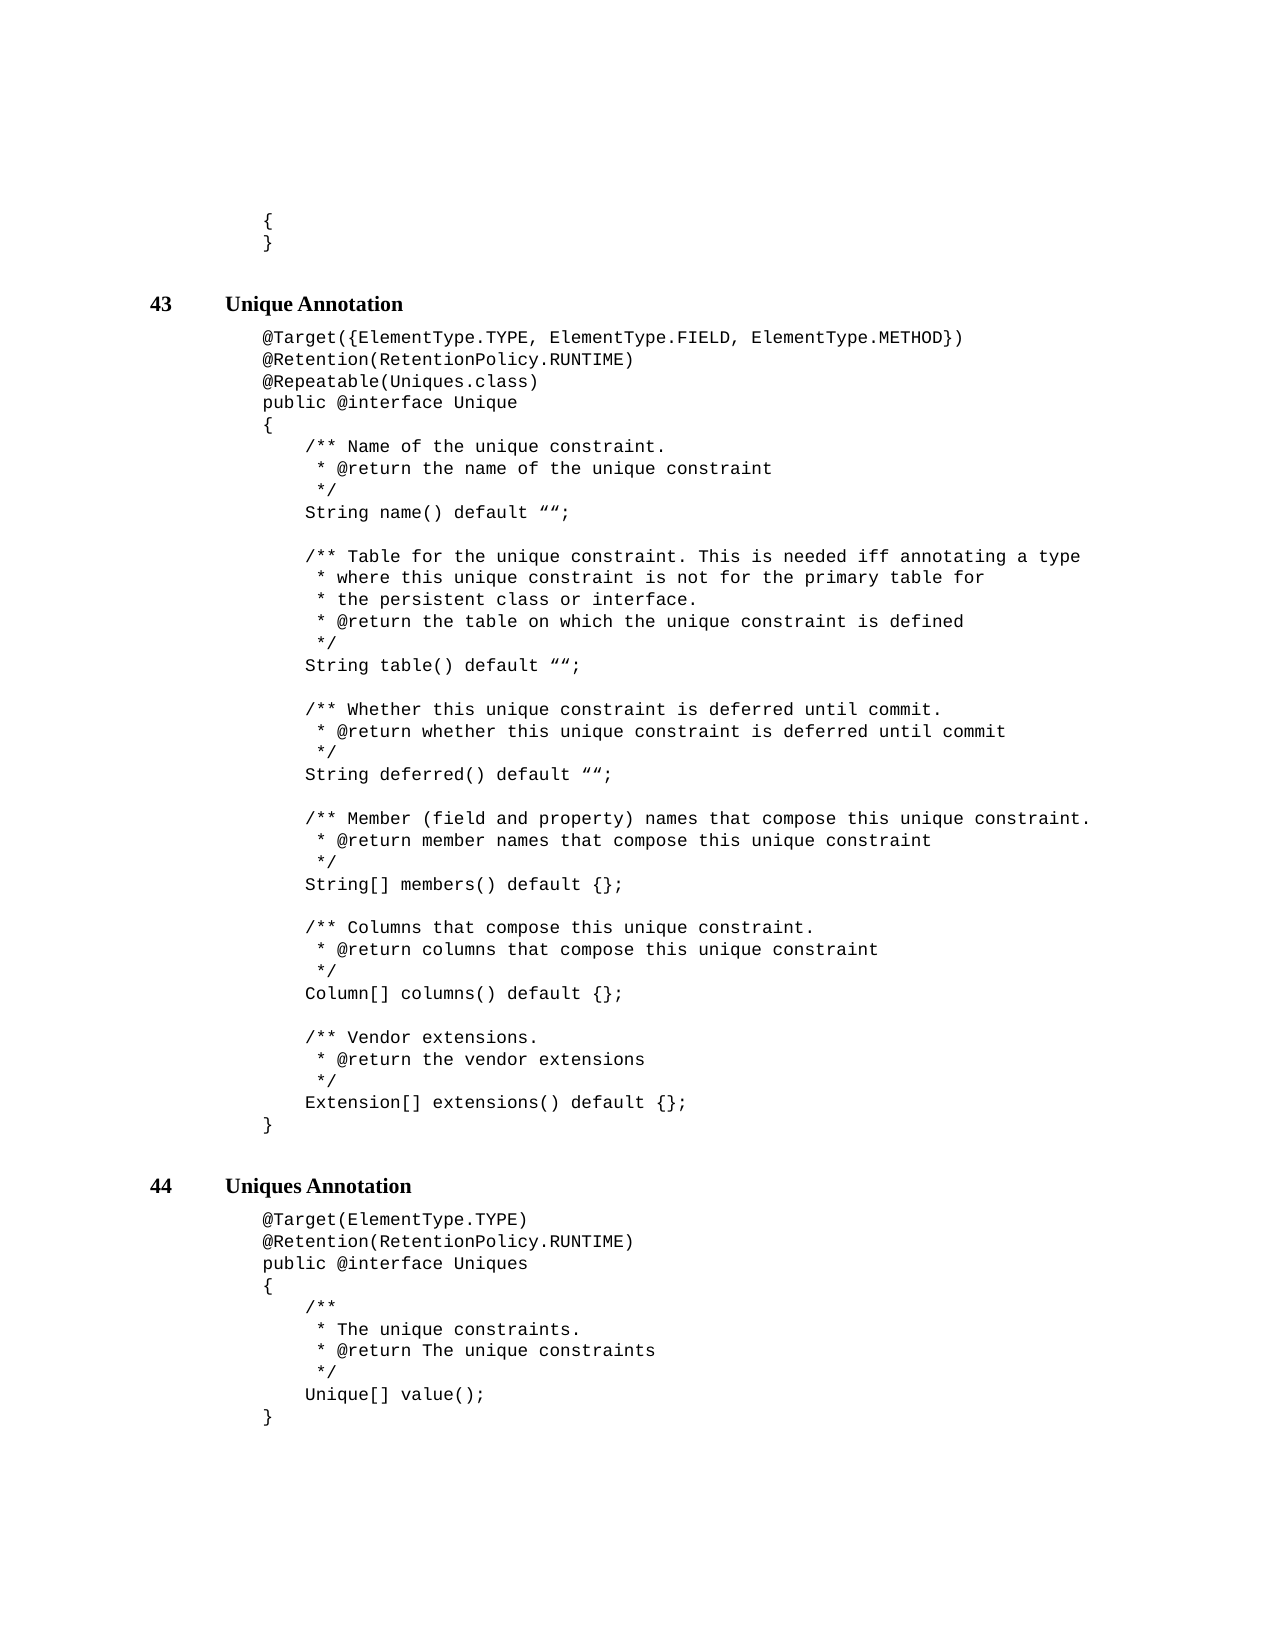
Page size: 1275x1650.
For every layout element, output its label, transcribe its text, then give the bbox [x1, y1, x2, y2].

text /** Member (field and property) names that compose this unique constraint. [262, 808, 1125, 830]
text Column[] columns() default {}; [262, 983, 1125, 1005]
text } [262, 232, 1125, 254]
text * @return The unique constraints [262, 1340, 1125, 1362]
text { [262, 210, 1125, 232]
text * @return the vendor extensions [262, 1048, 1125, 1070]
text */ [262, 961, 1125, 983]
text Unique[] value(); [262, 1384, 1125, 1406]
text { [262, 414, 1125, 436]
text */ [262, 1362, 1125, 1384]
text String[] members() default {}; [262, 873, 1125, 895]
text */ [262, 1070, 1125, 1092]
text @Target(ElementType.TYPE) [262, 1209, 1125, 1231]
text @Retention(RetentionPolicy.RUNTIME) [262, 1231, 1125, 1253]
text */ [262, 742, 1125, 764]
text * @return member names that compose this unique constraint [262, 830, 1125, 852]
subtitle Unique Annotation [150, 290, 1125, 316]
text String deferred() default ““; [262, 764, 1125, 786]
text * @return the table on which the unique constraint is defined [262, 611, 1125, 633]
text } [262, 1406, 1125, 1428]
text */ [262, 480, 1125, 502]
text */ [262, 633, 1125, 655]
text String table() default ““; [262, 655, 1125, 677]
text public @interface Uniques [262, 1253, 1125, 1274]
text Extension[] extensions() default {}; [262, 1092, 1125, 1114]
text /** Table for the unique constraint. This is needed iff annotating a type [262, 545, 1125, 567]
text * the persistent class or interface. [262, 589, 1125, 611]
text @Repeatable(Uniques.class) [262, 370, 1125, 392]
text * @return whether this unique constraint is deferred until commit [262, 720, 1125, 742]
text @Retention(RetentionPolicy.RUNTIME) [262, 348, 1125, 370]
text */ [262, 852, 1125, 873]
text @Target({ElementType.TYPE, ElementType.FIELD, ElementType.METHOD}) [262, 327, 1125, 348]
text /** Vendor extensions. [262, 1027, 1125, 1048]
text * The unique constraints. [262, 1318, 1125, 1340]
text /** Name of the unique constraint. [262, 436, 1125, 458]
text /** Columns that compose this unique constraint. [262, 917, 1125, 939]
subtitle Uniques Annotation [150, 1172, 1125, 1198]
text /** [262, 1296, 1125, 1318]
text String name() default ““; [262, 502, 1125, 523]
text /** Whether this unique constraint is deferred until commit. [262, 698, 1125, 720]
text public @interface Unique [262, 392, 1125, 414]
text { [262, 1274, 1125, 1296]
text * where this unique constraint is not for the primary table for [262, 567, 1125, 589]
text * @return columns that compose this unique constraint [262, 939, 1125, 961]
text * @return the name of the unique constraint [262, 458, 1125, 480]
text } [262, 1114, 1125, 1136]
